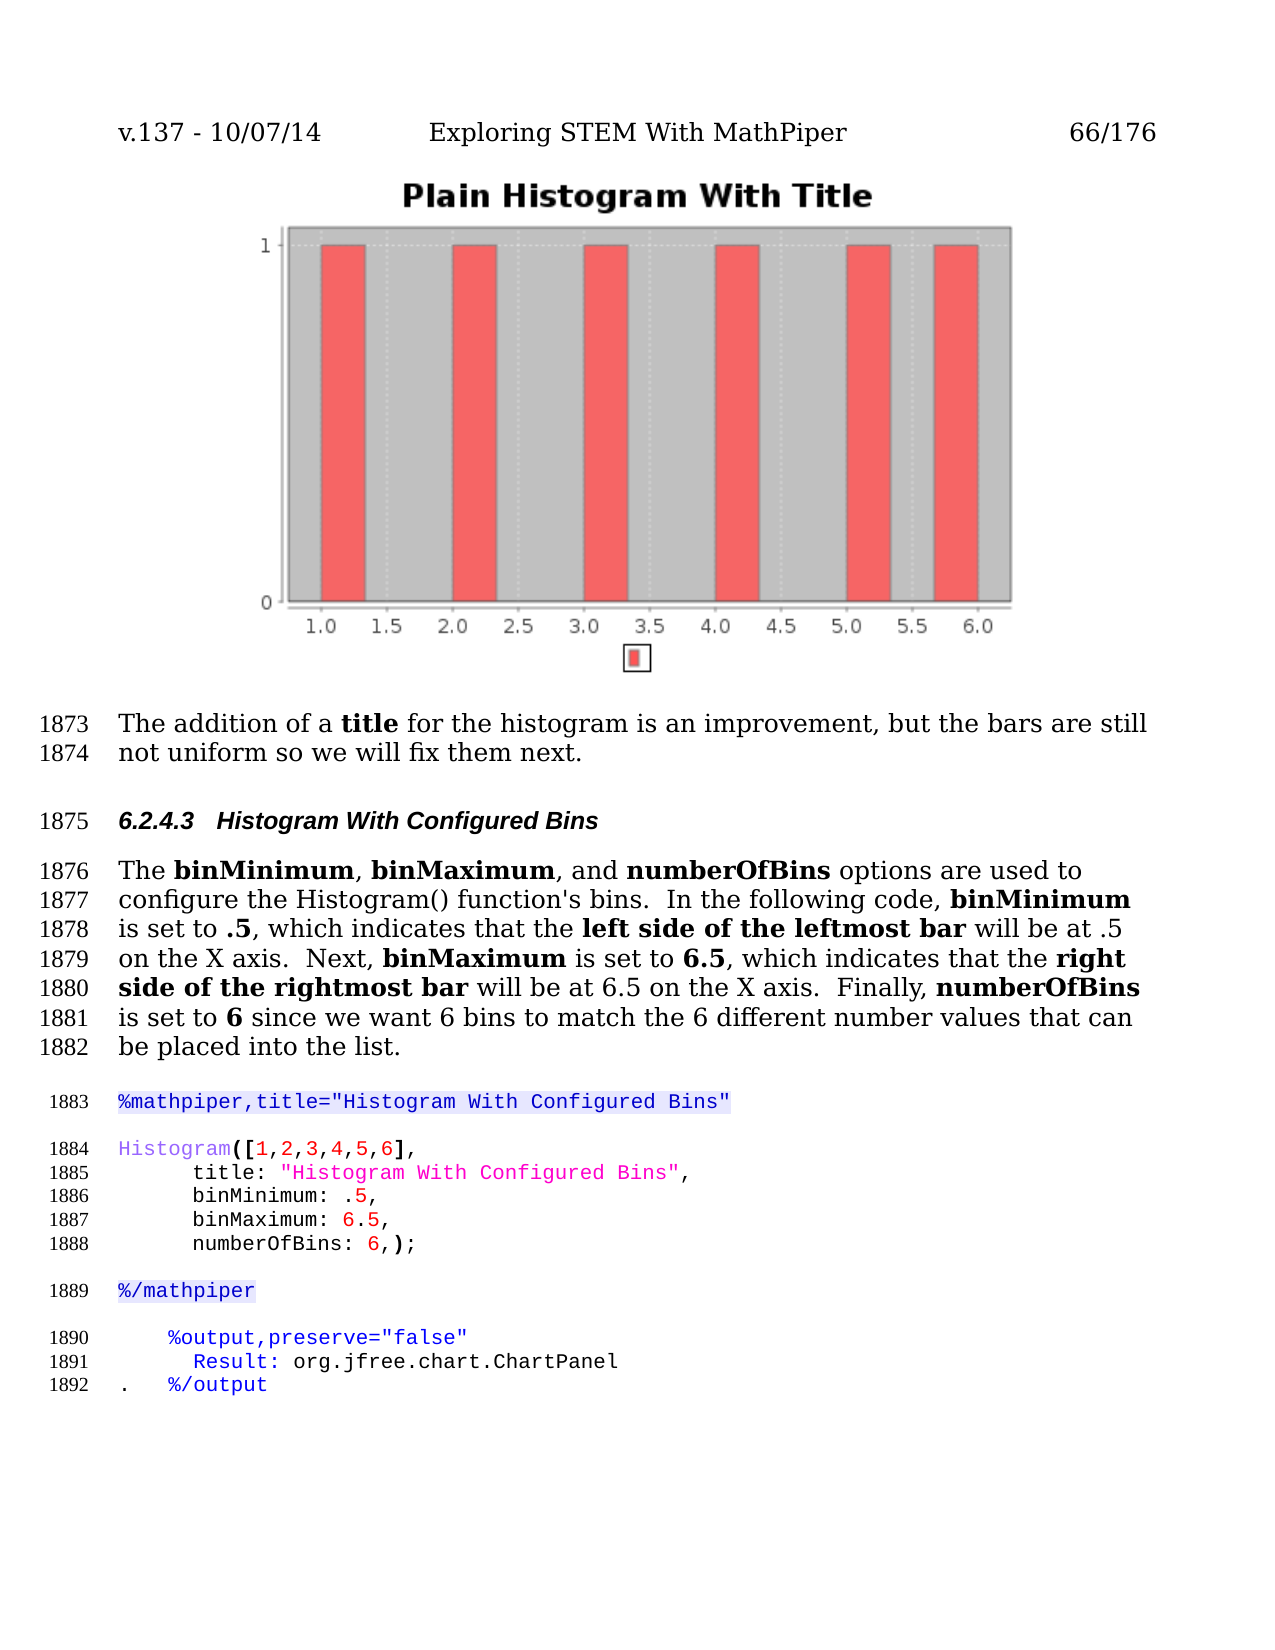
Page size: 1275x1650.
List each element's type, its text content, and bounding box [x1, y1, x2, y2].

text The addition of a title for the histogram is an improvement, but the bars are still not uniform so we will fix them next. [118, 708, 1157, 767]
text numberOfBins: 6,); [118, 1233, 1157, 1256]
text binMinimum: .5, [118, 1185, 1157, 1209]
text binMaximum: 6.5, [118, 1209, 1157, 1233]
text The binMinimum, binMaximum, and numberOfBins options are used to configure the Histogram() function's bins. In the following code, binMinimum is set to .5, which indicates that the left side of the leftmost bar will be at .5 on the X axis. Next, binMaximum is set to 6.5, which indicates that the right side of the rightmost bar will be at 6.5 on the X axis. Finally, numberOfBins is set to 6 since we want 6 bins to match the 6 different number values that can be placed into the list. [118, 856, 1157, 1061]
text title: "Histogram With Configured Bins", [118, 1162, 1157, 1185]
subtitle Histogram With Configured Bins [118, 806, 1157, 835]
text %/mathpiper [118, 1280, 1157, 1303]
text %mathpiper,title="Histogram With Configured Bins" [118, 1091, 1157, 1114]
text %output,preserve="false" [118, 1327, 1157, 1351]
picture [245, 176, 1030, 674]
text Result: org.jfree.chart.ChartPanel [118, 1351, 1157, 1374]
text . %/output [118, 1374, 1157, 1398]
text Histogram([1,2,3,4,5,6], [118, 1138, 1157, 1162]
